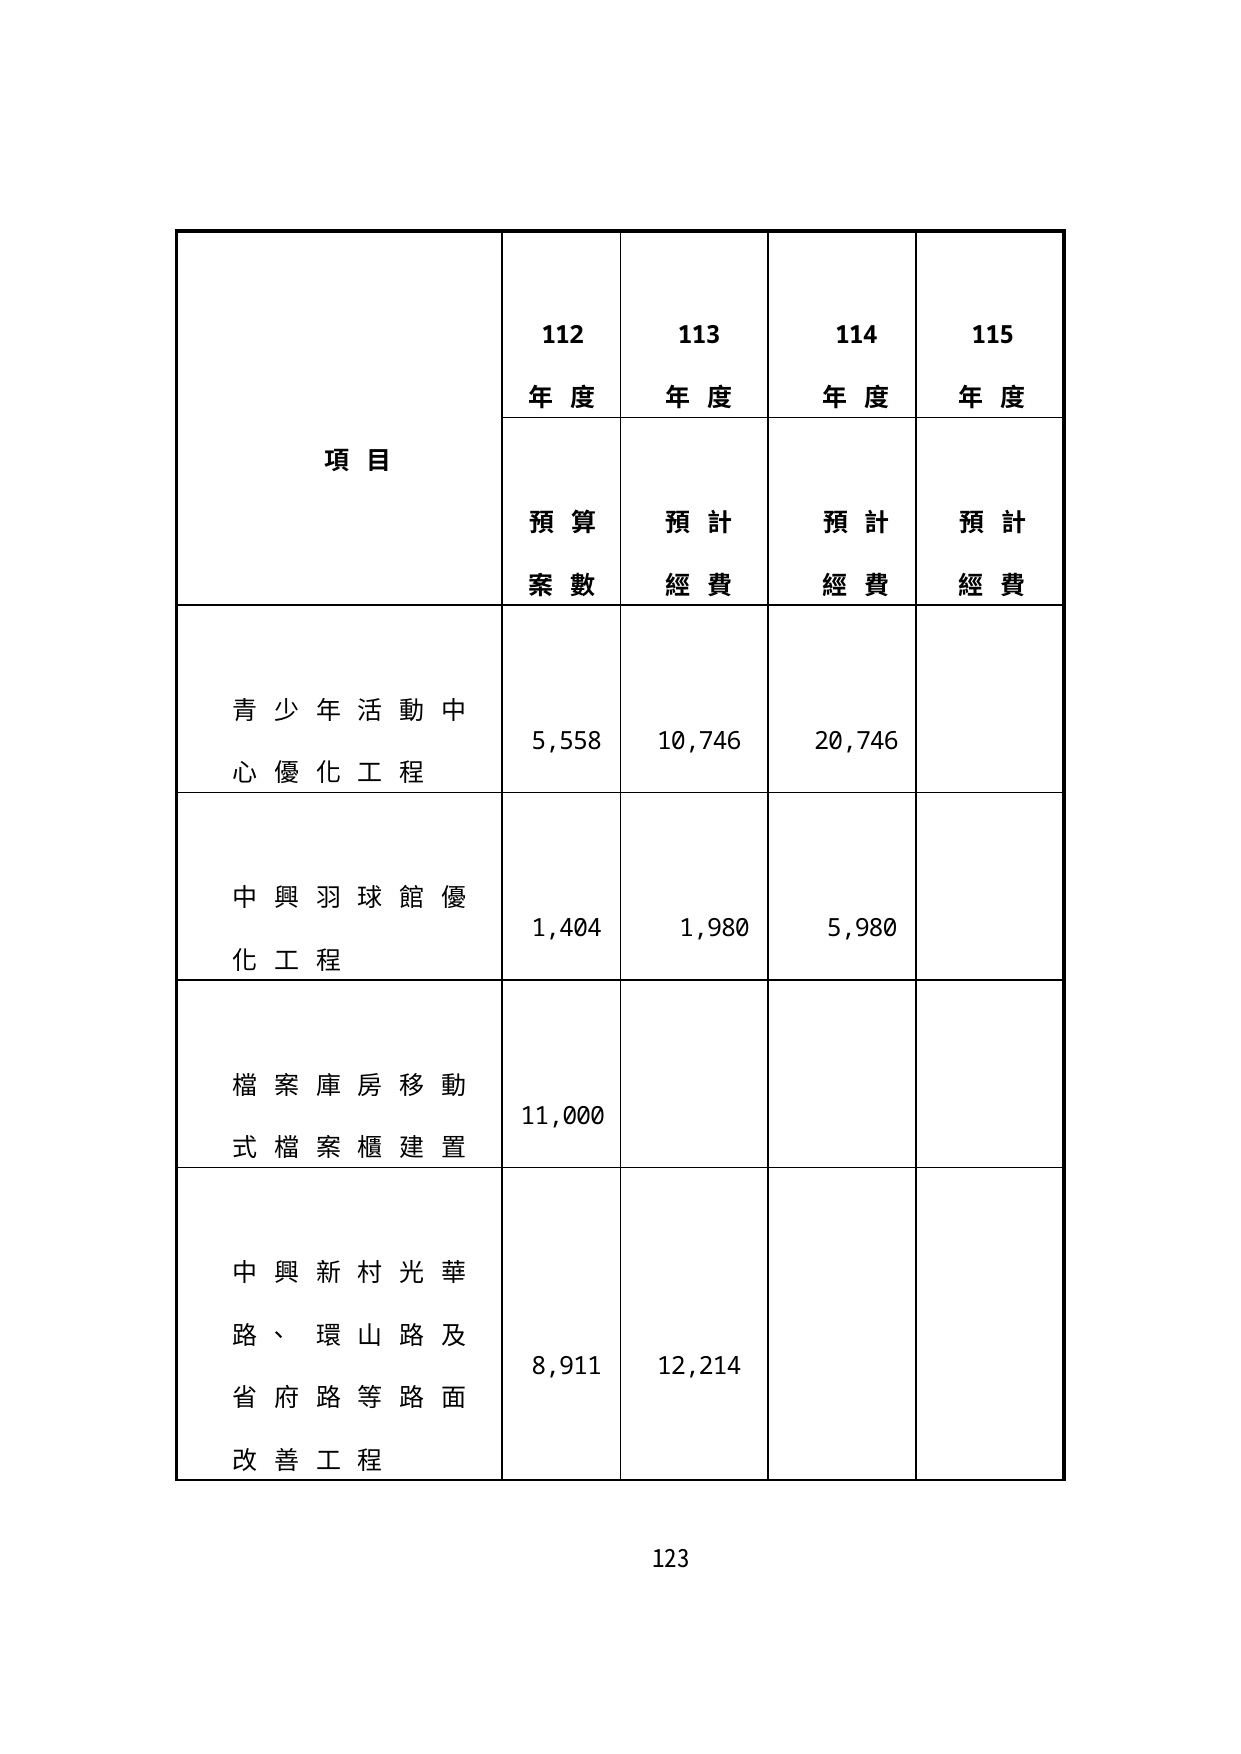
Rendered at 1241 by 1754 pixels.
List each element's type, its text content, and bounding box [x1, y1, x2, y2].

table_header 112年度 [503, 233, 620, 417]
table_cell 10,746 [621, 606, 767, 792]
table_cell 5,558 [503, 606, 620, 792]
table_header 115年度 [917, 233, 1062, 417]
table_cell [621, 981, 767, 1167]
table_cell 20,746 [769, 606, 915, 792]
table_cell 11,000 [503, 981, 620, 1167]
table_cell 中興新村光華路、環山路及省府路等路面改善工程 [178, 1168, 501, 1479]
table_header 113年度 [621, 233, 767, 417]
table_header 114年度 [769, 233, 915, 417]
table_cell 預算案數 [503, 418, 620, 604]
table_cell 12,214 [621, 1168, 767, 1479]
table_cell 1,404 [503, 793, 620, 979]
table_cell 預計經費 [621, 418, 767, 604]
table_cell 中興羽球館優化工程 [178, 793, 501, 979]
table_header 項目 [178, 233, 501, 604]
table_cell [769, 981, 915, 1167]
table_cell 青少年活動中心優化工程 [178, 606, 501, 792]
table_cell 5,980 [769, 793, 915, 979]
table_cell 預計經費 [917, 418, 1062, 604]
table_cell [769, 1168, 915, 1479]
table_cell 8,911 [503, 1168, 620, 1479]
table_cell [917, 793, 1062, 979]
table_cell [917, 1168, 1062, 1479]
table_cell 1,980 [621, 793, 767, 979]
table_cell 檔案庫房移動式檔案櫃建置 [178, 981, 501, 1167]
table_cell [917, 981, 1062, 1167]
table_cell [917, 606, 1062, 792]
table_cell 預計經費 [769, 418, 915, 604]
